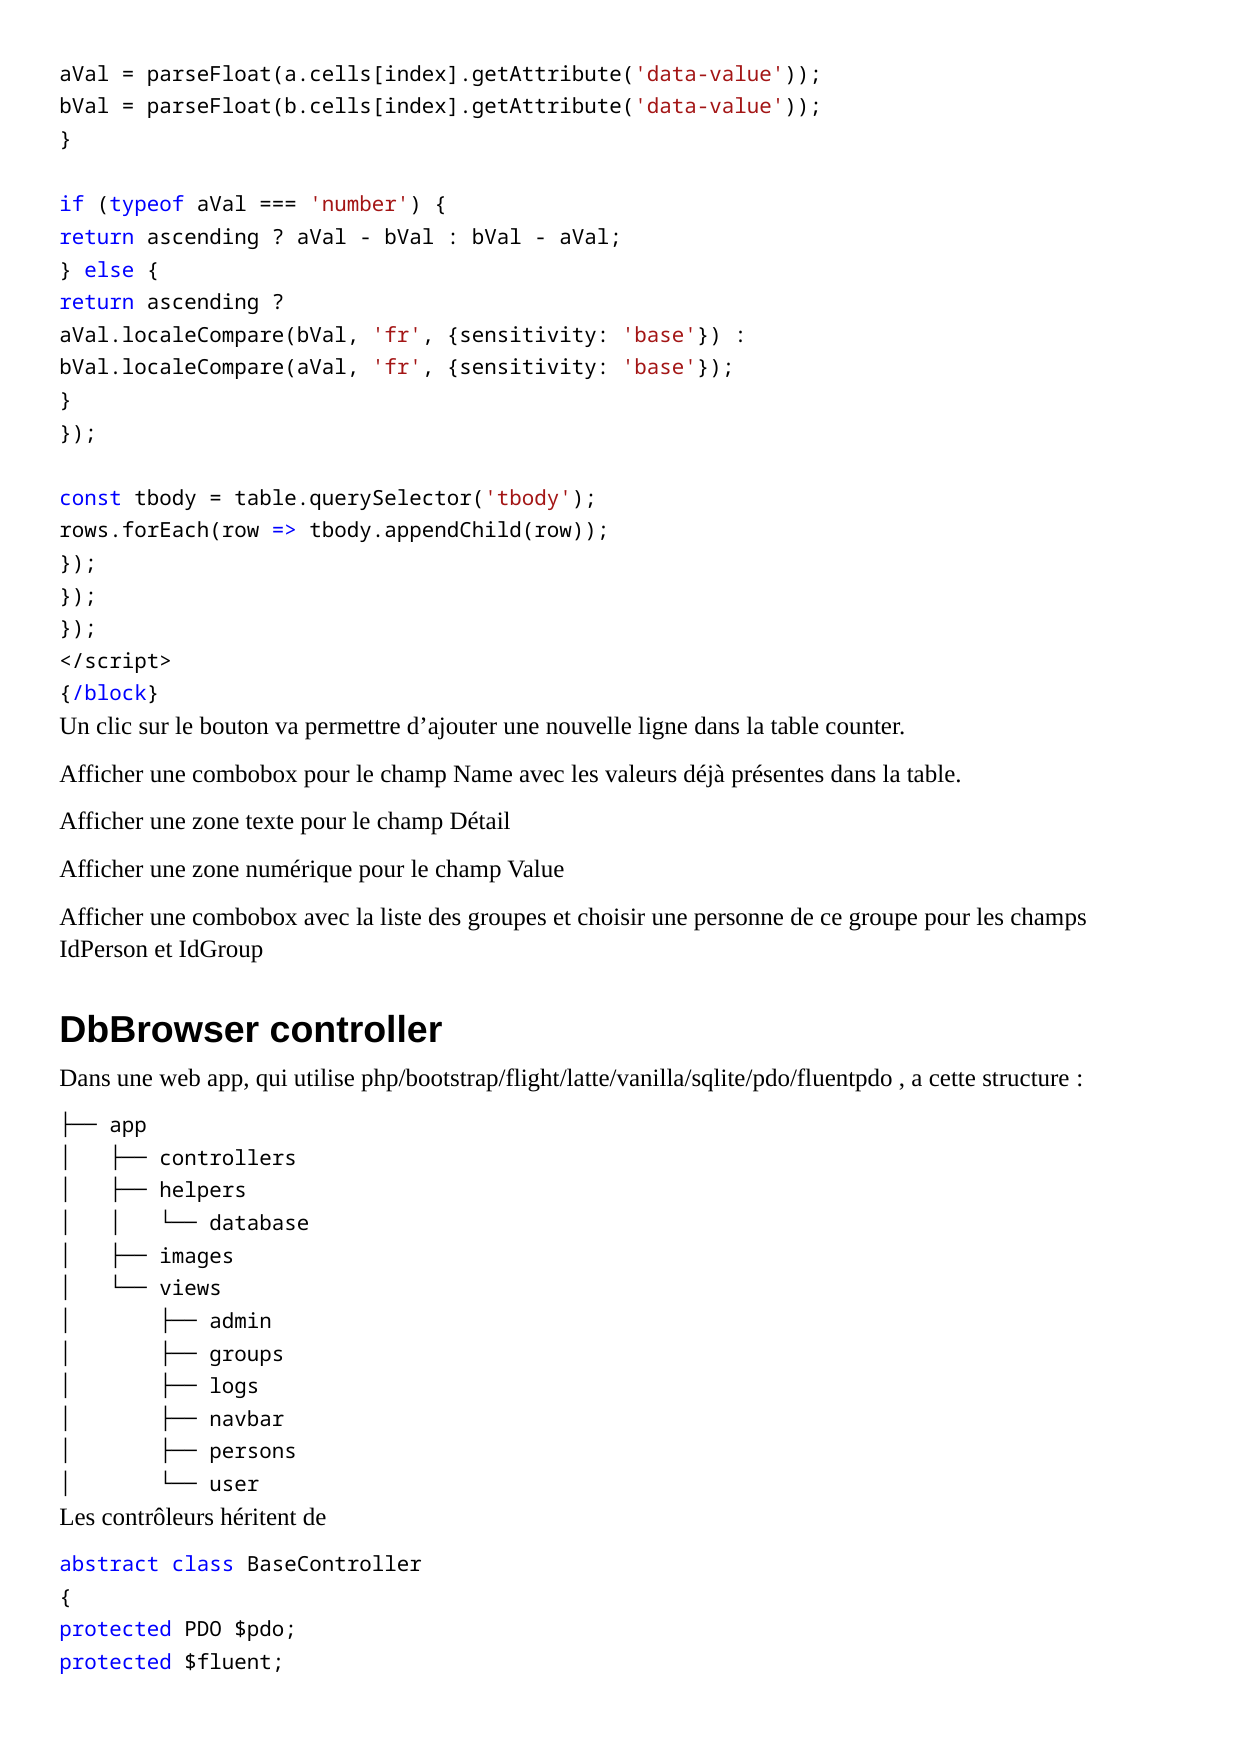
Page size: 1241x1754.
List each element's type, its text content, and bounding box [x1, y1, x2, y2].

text ├── app [59, 1110, 1181, 1139]
text │ │ └── database [59, 1208, 1181, 1237]
text abstract class BaseController [59, 1549, 1181, 1578]
text } [59, 385, 1181, 413]
text }); [59, 418, 1181, 446]
text Afficher une zone numérique pour le champ Value [59, 854, 1181, 883]
text │ ├── navbar [59, 1404, 1181, 1432]
text aVal.localeCompare(bVal, 'fr', {sensitivity: 'base'}) : [59, 320, 1181, 348]
text }); [59, 613, 1181, 642]
text }); [59, 548, 1181, 577]
text │ └── user [59, 1469, 1181, 1497]
text │ ├── persons [59, 1436, 1181, 1465]
text </script> [59, 646, 1181, 674]
text bVal = parseFloat(b.cells[index].getAttribute('data-value')); [59, 92, 1181, 120]
text protected PDO $pdo; [59, 1614, 1181, 1643]
text Afficher une combobox avec la liste des groupes et choisir une personne de ce groupe pour les champs IdPerson et IdGroup [59, 902, 1181, 963]
text Les contrôleurs héritent de [59, 1502, 1181, 1530]
text if (typeof aVal === 'number') { [59, 189, 1181, 218]
text │ └── views [59, 1273, 1181, 1302]
subtitle DbBrowser controller [59, 1007, 1181, 1050]
text rows.forEach(row => tbody.appendChild(row)); [59, 516, 1181, 544]
text } [59, 124, 1181, 153]
text return ascending ? aVal - bVal : bVal - aVal; [59, 222, 1181, 251]
text Afficher une combobox pour le champ Name avec les valeurs déjà présentes dans la table. [59, 759, 1181, 787]
text protected $fluent; [59, 1647, 1181, 1676]
text │ ├── images [59, 1241, 1181, 1269]
text │ ├── admin [59, 1306, 1181, 1334]
text }); [59, 581, 1181, 609]
text │ ├── logs [59, 1371, 1181, 1400]
text bVal.localeCompare(aVal, 'fr', {sensitivity: 'base'}); [59, 352, 1181, 381]
text { [59, 1582, 1181, 1610]
text } else { [59, 255, 1181, 283]
text aVal = parseFloat(a.cells[index].getAttribute('data-value')); [59, 59, 1181, 87]
text Un clic sur le bouton va permettre d’ajouter une nouvelle ligne dans la table counter. [59, 711, 1181, 740]
text Dans une web app, qui utilise php/bootstrap/flight/latte/vanilla/sqlite/pdo/fluentpdo , a cette structure : [59, 1063, 1181, 1092]
text return ascending ? [59, 287, 1181, 316]
text {/block} [59, 678, 1181, 707]
text │ ├── groups [59, 1339, 1181, 1367]
text const tbody = table.querySelector('tbody'); [59, 483, 1181, 511]
text Afficher une zone texte pour le champ Détail [59, 806, 1181, 835]
text │ ├── helpers [59, 1176, 1181, 1204]
text │ ├── controllers [59, 1143, 1181, 1171]
